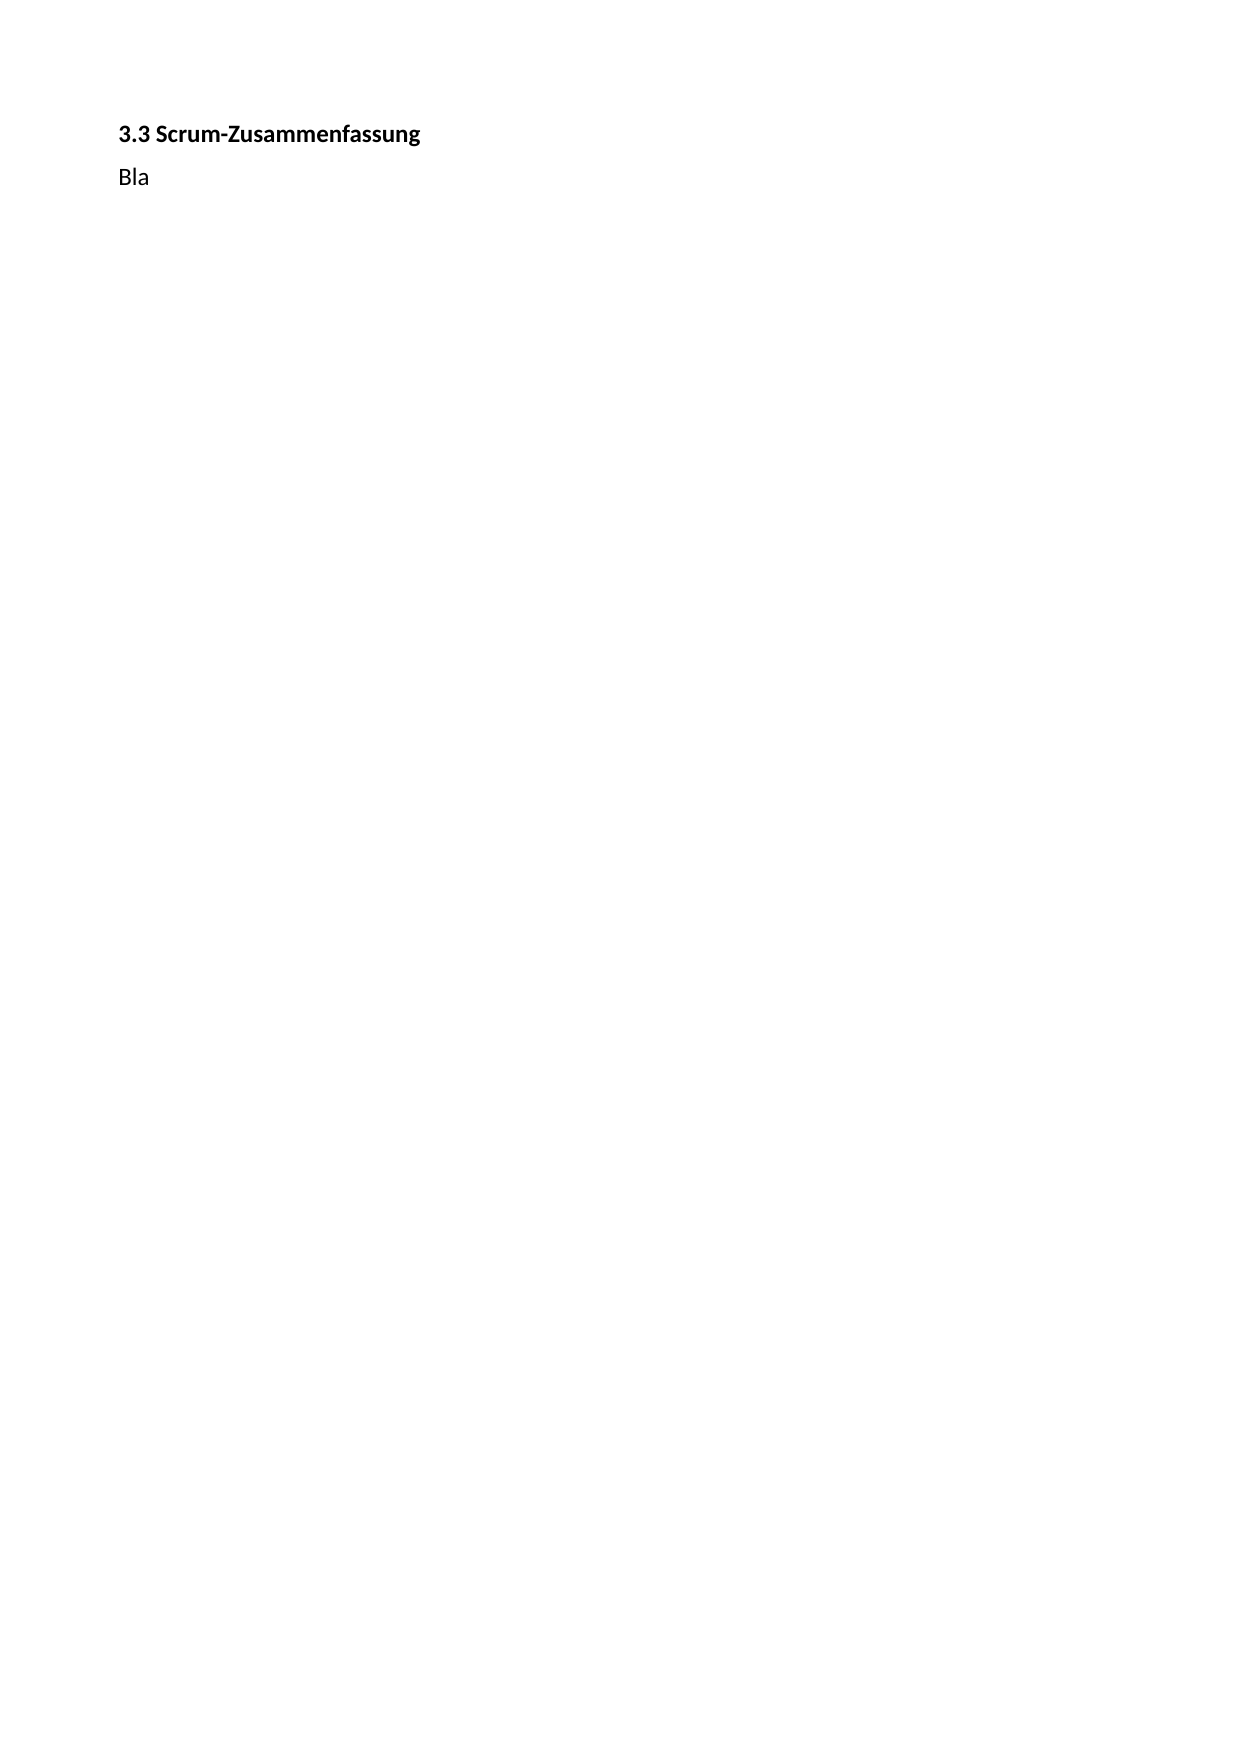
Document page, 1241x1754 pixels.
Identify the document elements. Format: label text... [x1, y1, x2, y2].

subtitle 3.3 Scrum-Zusammenfassung [118, 118, 1122, 149]
text Bla [118, 161, 1122, 192]
